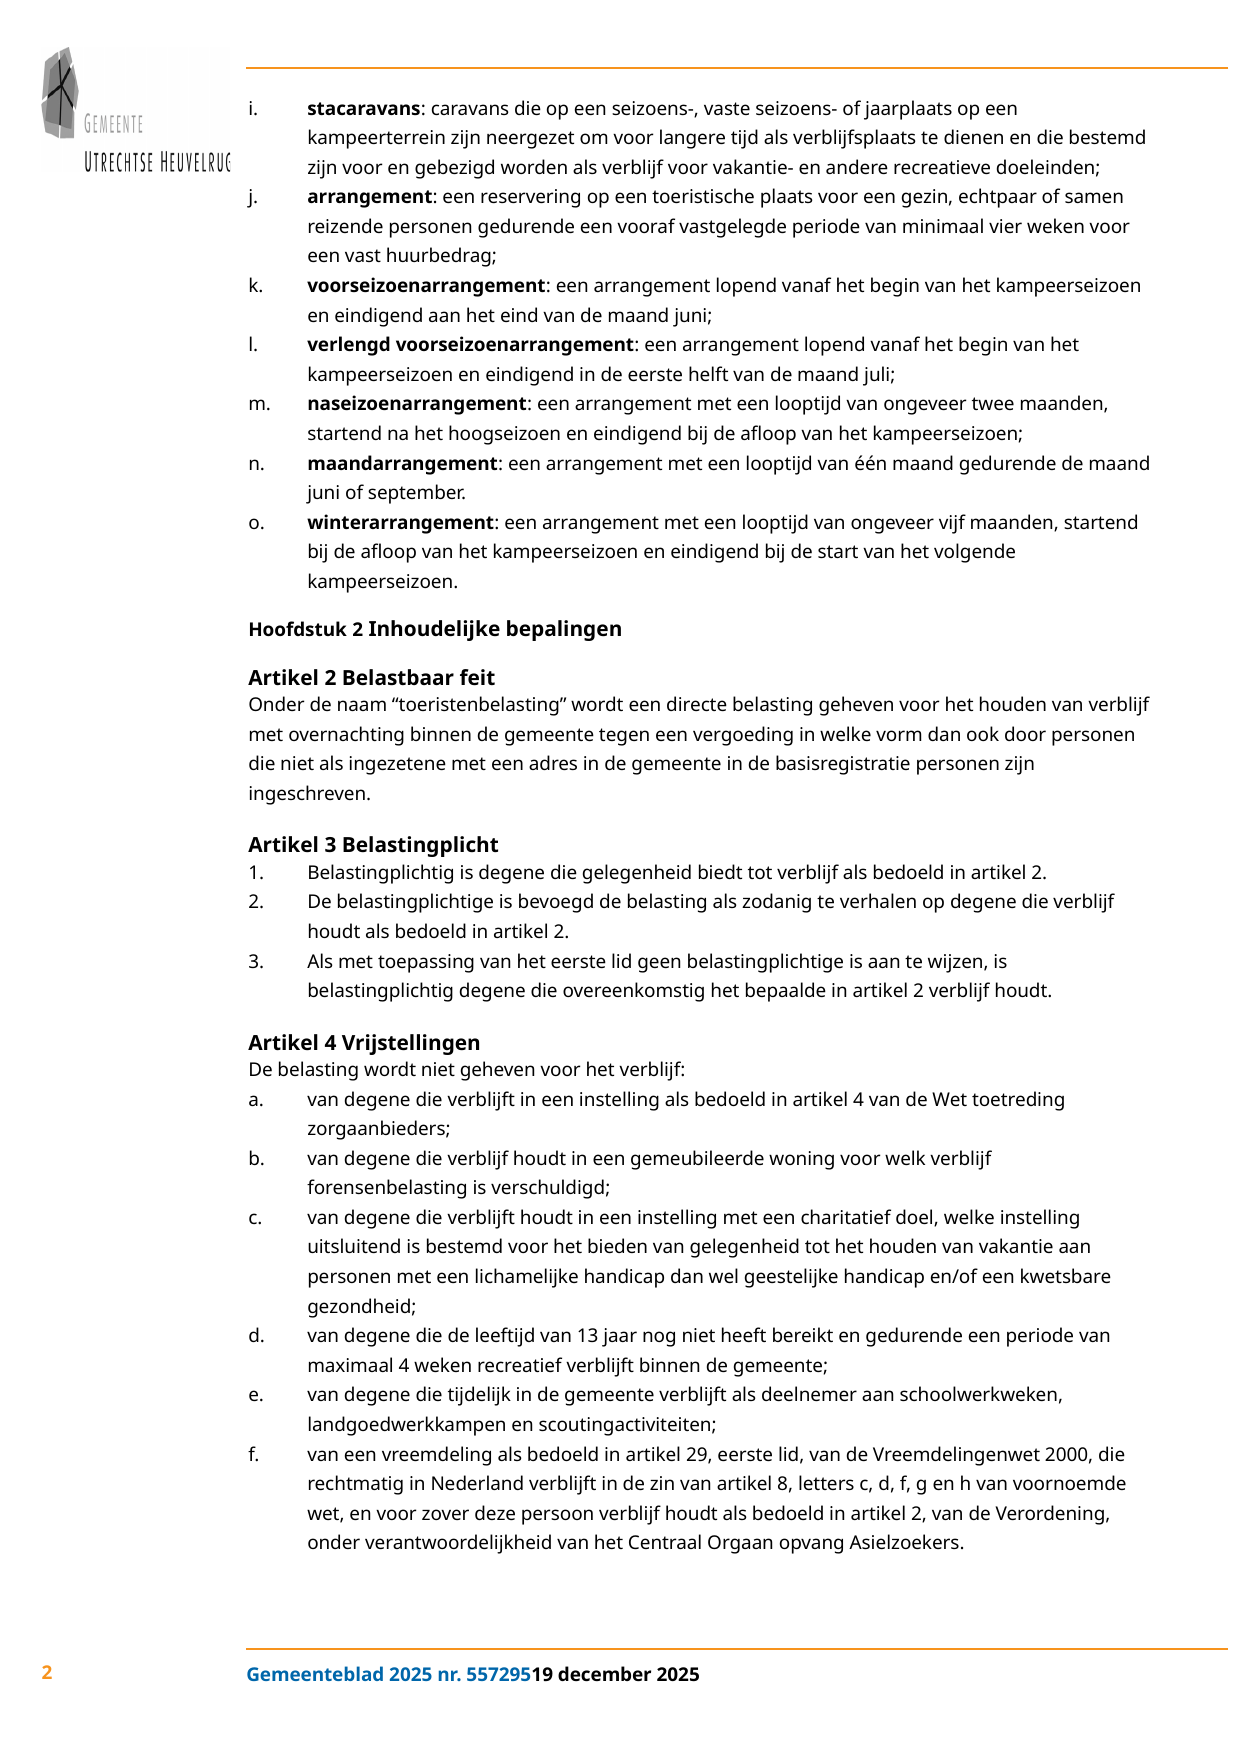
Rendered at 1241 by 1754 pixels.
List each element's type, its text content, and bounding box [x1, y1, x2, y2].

list Belastingplichtig is degene die gelegenheid biedt tot verblijf als bedoeld in artikel 2. [248, 859, 1152, 885]
picture [41, 47, 231, 172]
list stacaravans: caravans die op een seizoens-, vaste seizoens- of jaarplaats op een kampeerterrein zijn neergezet om voor langere tijd als verblijfsplaats te dienen en die bestemd zijn voor en gebezigd worden als verblijf voor vakantie- en andere recreatieve doeleinden; [248, 95, 1152, 180]
list maandarrangement: een arrangement met een looptijd van één maand gedurende de maand juni of september. [248, 450, 1152, 505]
text Artikel 3 Belastingplicht [248, 831, 1152, 859]
list verlengd voorseizoenarrangement: een arrangement lopend vanaf het begin van het kampeerseizoen en eindigend in de eerste helft van de maand juli; [248, 331, 1152, 387]
text De belasting wordt niet geheven voor het verblijf: [248, 1056, 1152, 1082]
text Artikel 2 Belastbaar feit [248, 663, 1152, 691]
list winterarrangement: een arrangement met een looptijd van ongeveer vijf maanden, startend bij de afloop van het kampeerseizoen en eindigend bij de start van het volgende kampeerseizoen. [248, 509, 1152, 594]
list van degene die de leeftijd van 13 jaar nog niet heeft bereikt en gedurende een periode van maximaal 4 weken recreatief verblijft binnen de gemeente; [248, 1322, 1152, 1378]
list van degene die verblijf houdt in een gemeubileerde woning voor welk verblijf forensenbelasting is verschuldigd; [248, 1145, 1152, 1200]
text Onder de naam “toeristenbelasting” wordt een directe belasting geheven voor het houden van verblijf met overnachting binnen de gemeente tegen een vergoeding in welke vorm dan ook door personen die niet als ingezetene met een adres in de gemeente in de basisregistratie personen zijn ingeschreven. [248, 691, 1152, 806]
text Hoofdstuk 2 Inhoudelijke bepalingen [248, 614, 1152, 642]
list voorseizoenarrangement: een arrangement lopend vanaf het begin van het kampeerseizoen en eindigend aan het eind van de maand juni; [248, 272, 1152, 328]
list van degene die verblijft in een instelling als bedoeld in artikel 4 van de Wet toetreding zorgaanbieders; [248, 1086, 1152, 1141]
list van een vreemdeling als bedoeld in artikel 29, eerste lid, van de Vreemdelingenwet 2000, die rechtmatig in Nederland verblijft in de zin van artikel 8, letters c, d, f, g en h van voornoemde wet, en voor zover deze persoon verblijf houdt als bedoeld in artikel 2, van de Verordening, onder verantwoordelijkheid van het Centraal Orgaan opvang Asielzoekers. [248, 1441, 1152, 1555]
list arrangement: een reservering op een toeristische plaats voor een gezin, echtpaar of samen reizende personen gedurende een vooraf vastgelegde periode van minimaal vier weken voor een vast huurbedrag; [248, 183, 1152, 268]
list van degene die tijdelijk in de gemeente verblijft als deelnemer aan schoolwerkweken, landgoedwerkkampen en scoutingactiviteiten; [248, 1382, 1152, 1437]
list De belastingplichtige is bevoegd de belasting als zodanig te verhalen op degene die verblijf houdt als bedoeld in artikel 2. [248, 889, 1152, 944]
text Artikel 4 Vrijstellingen [248, 1028, 1152, 1056]
list van degene die verblijft houdt in een instelling met een charitatief doel, welke instelling uitsluitend is bestemd voor het bieden van gelegenheid tot het houden van vakantie aan personen met een lichamelijke handicap dan wel geestelijke handicap en/of een kwetsbare gezondheid; [248, 1204, 1152, 1319]
list naseizoenarrangement: een arrangement met een looptijd van ongeveer twee maanden, startend na het hoogseizoen en eindigend bij de afloop van het kampeerseizoen; [248, 391, 1152, 446]
list Als met toepassing van het eerste lid geen belastingplichtige is aan te wijzen, is belastingplichtig degene die overeenkomstig het bepaalde in artikel 2 verblijf houdt. [248, 948, 1152, 1003]
